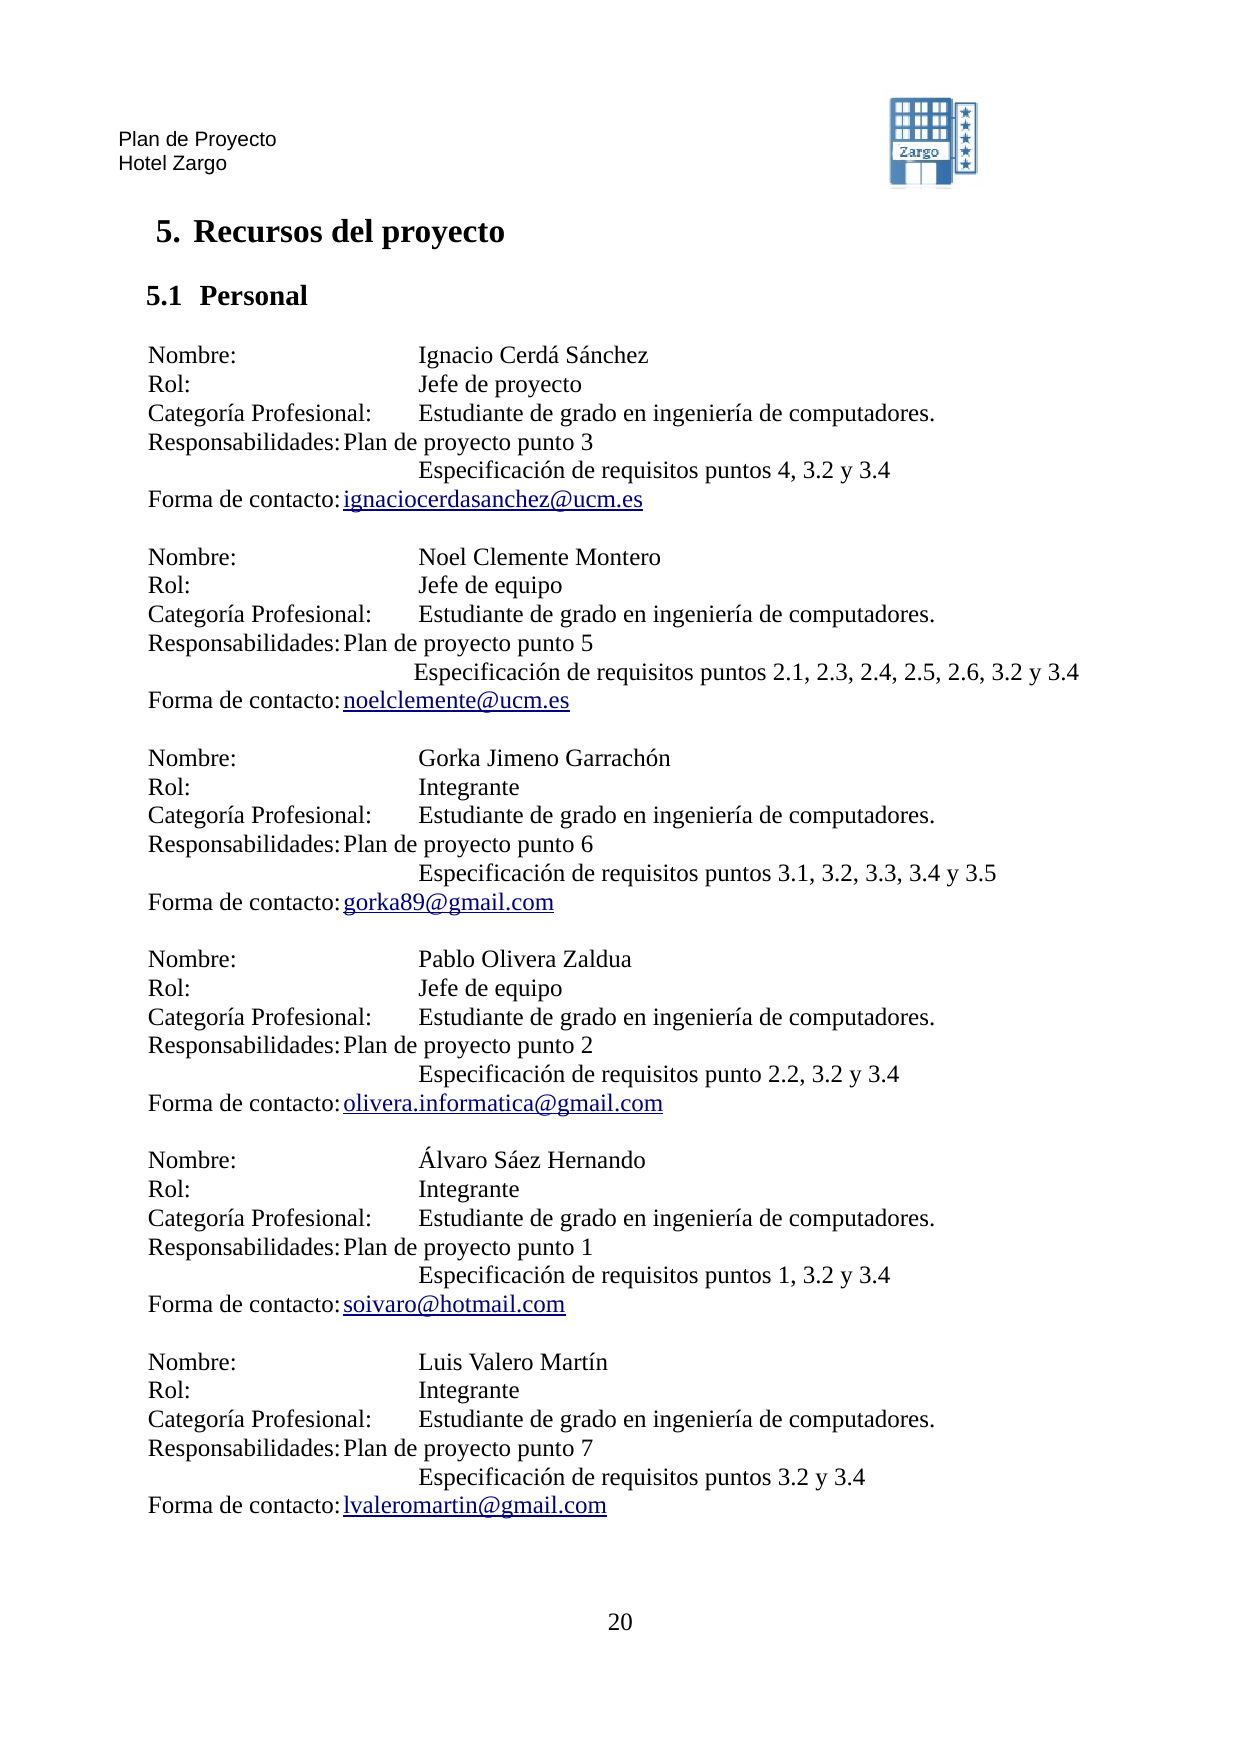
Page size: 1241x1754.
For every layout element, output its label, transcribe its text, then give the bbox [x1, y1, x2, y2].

text Rol: Jefe de equipo [148, 973, 1122, 1002]
text Rol: Integrante [148, 1375, 1122, 1404]
text Categoría Profesional: Estudiante de grado en ingeniería de computadores. [148, 1203, 1122, 1232]
text Responsabilidades: Plan de proyecto punto 6 [148, 829, 1122, 858]
text Especificación de requisitos puntos 1, 3.2 y 3.4 [148, 1260, 1122, 1289]
text Forma de contacto: olivera.informatica@gmail.com [148, 1088, 1122, 1117]
text Forma de contacto: gorka89@gmail.com [148, 887, 1122, 915]
text Forma de contacto: lvaleromartin@gmail.com [148, 1490, 1122, 1519]
text Rol: Integrante [148, 772, 1122, 800]
text Especificación de requisitos puntos 3.1, 3.2, 3.3, 3.4 y 3.5 [148, 858, 1122, 887]
text Rol: Jefe de equipo [148, 570, 1122, 599]
text Nombre: Gorka Jimeno Garrachón [148, 743, 1122, 772]
text Forma de contacto: soivaro@hotmail.com [148, 1289, 1122, 1318]
text Categoría Profesional: Estudiante de grado en ingeniería de computadores. [148, 800, 1122, 829]
text Nombre: Ignacio Cerdá Sánchez [148, 340, 1122, 369]
text Responsabilidades: Plan de proyecto punto 3 [148, 427, 1122, 455]
text Categoría Profesional: Estudiante de grado en ingeniería de computadores. [148, 1002, 1122, 1030]
text Responsabilidades: Plan de proyecto punto 5 [148, 628, 1122, 657]
text Especificación de requisitos puntos 3.2 y 3.4 [148, 1462, 1122, 1490]
text Especificación de requisitos puntos 2.1, 2.3, 2.4, 2.5, 2.6, 3.2 y 3.4 [413, 657, 1122, 685]
text Forma de contacto: ignaciocerdasanchez@ucm.es [148, 484, 1122, 513]
text Especificación de requisitos punto 2.2, 3.2 y 3.4 [148, 1059, 1122, 1088]
list Personal [146, 278, 1122, 312]
text Responsabilidades: Plan de proyecto punto 2 [148, 1030, 1122, 1059]
text Responsabilidades: Plan de proyecto punto 7 [148, 1433, 1122, 1462]
text Forma de contacto: noelclemente@ucm.es [148, 685, 1122, 714]
text Especificación de requisitos puntos 4, 3.2 y 3.4 [148, 455, 1122, 484]
picture [880, 89, 986, 189]
text Categoría Profesional: Estudiante de grado en ingeniería de computadores. [148, 599, 1122, 628]
text Responsabilidades: Plan de proyecto punto 1 [148, 1232, 1122, 1260]
text Rol: Jefe de proyecto [148, 369, 1122, 398]
text Nombre: Noel Clemente Montero [148, 542, 1122, 570]
text Categoría Profesional: Estudiante de grado en ingeniería de computadores. [148, 398, 1122, 427]
text Nombre: Luis Valero Martín [148, 1347, 1122, 1375]
text Rol: Integrante [148, 1174, 1122, 1203]
text Nombre: Álvaro Sáez Hernando [148, 1145, 1122, 1174]
text Categoría Profesional: Estudiante de grado en ingeniería de computadores. [148, 1404, 1122, 1433]
list Recursos del proyecto [156, 211, 1122, 249]
text Nombre: Pablo Olivera Zaldua [148, 944, 1122, 973]
